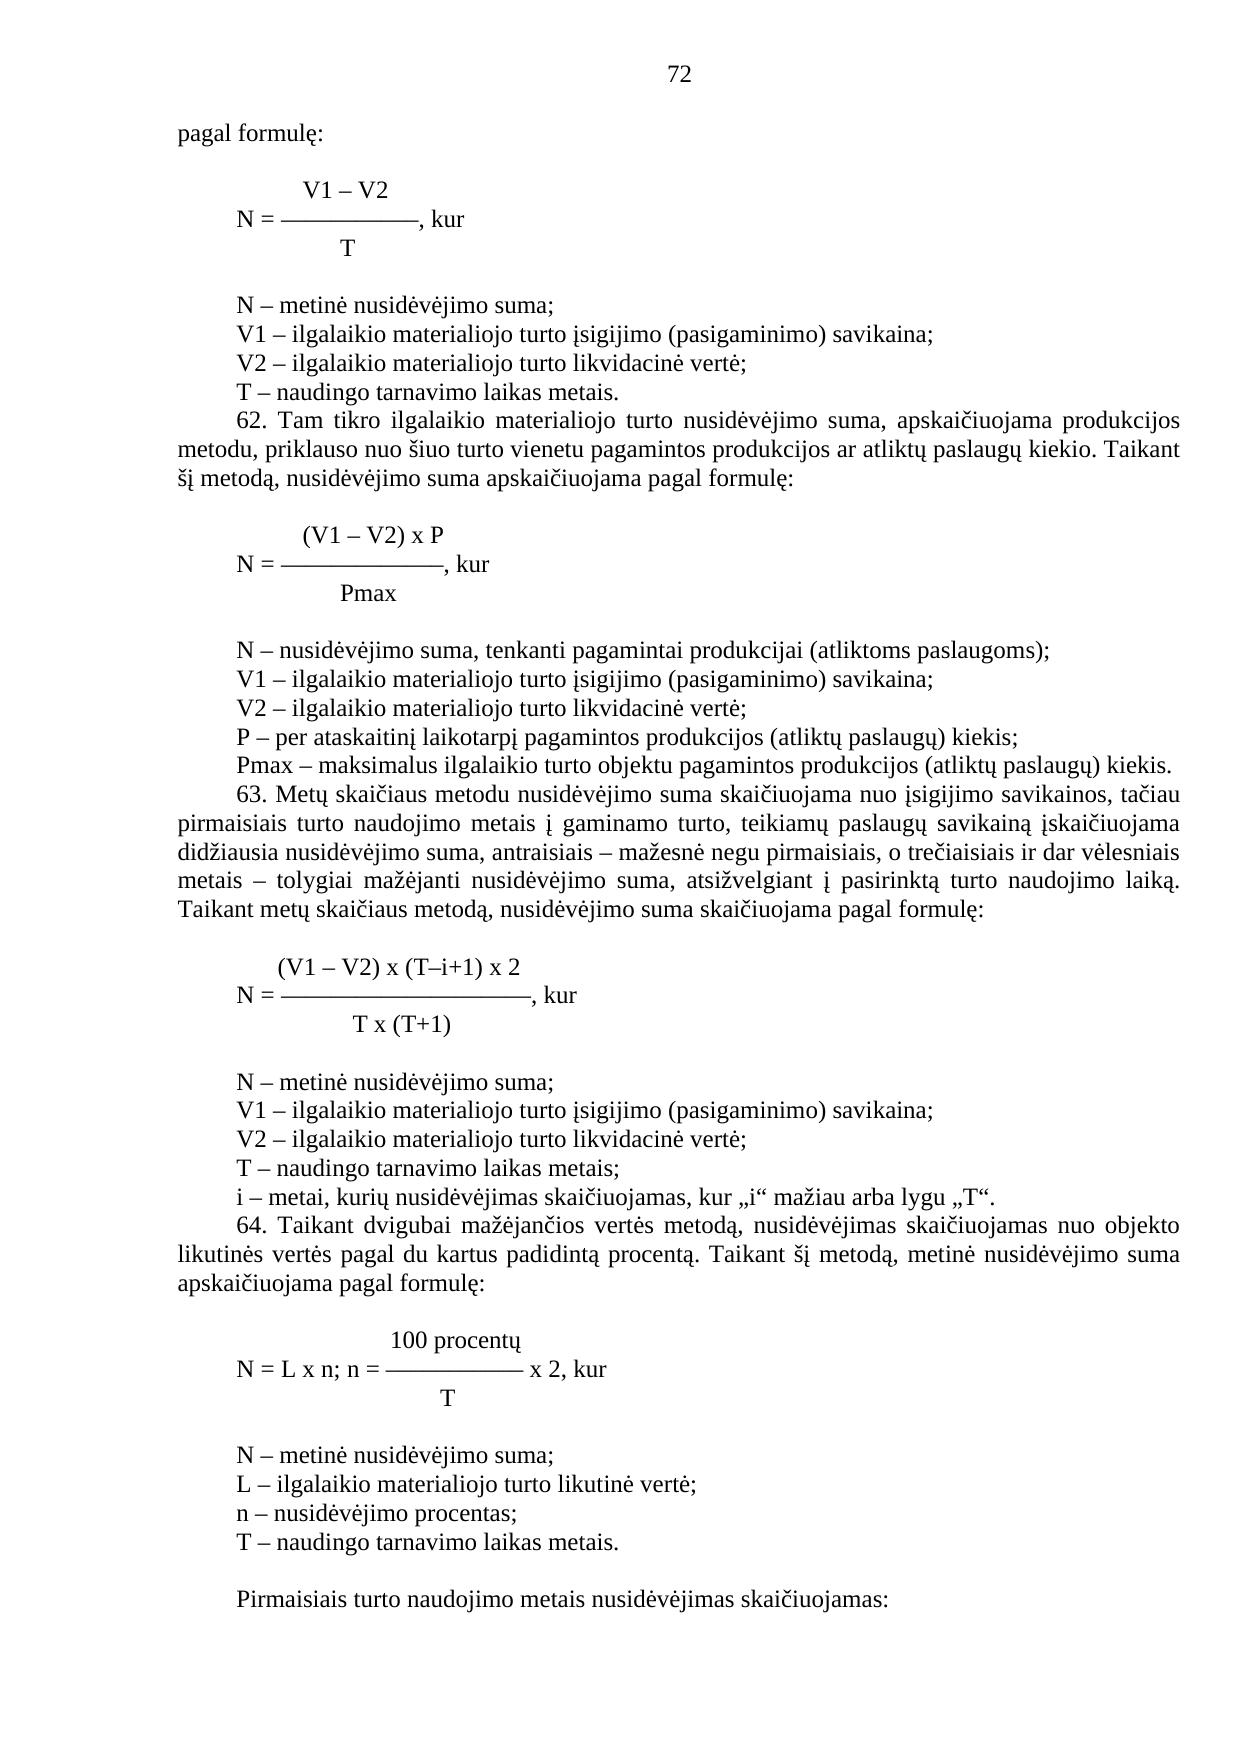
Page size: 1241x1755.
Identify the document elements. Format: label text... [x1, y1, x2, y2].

text T [340, 233, 1181, 262]
text V2 – ilgalaikio materialiojo turto likvidacinė vertė; [177, 348, 1181, 377]
text T – naudingo tarnavimo laikas metais; [177, 1153, 1181, 1182]
text T [440, 1383, 1181, 1412]
text N – metinė nusidėvėjimo suma; [177, 1067, 1181, 1096]
text N = L x n; n = ––––––––––– x 2, kur [177, 1354, 1181, 1383]
text i – metai, kurių nusidėvėjimas skaičiuojamas, kur „i“ mažiau arba lygu „T“. [177, 1182, 1181, 1211]
text 62. Tam tikro ilgalaikio materialiojo turto nusidėvėjimo suma, apskaičiuojama produkcijos metodu, priklauso nuo šiuo turto vienetu pagamintos produkcijos ar atliktų paslaugų kiekio. Taikant šį metodą, nusidėvėjimo suma apskaičiuojama pagal formulę: [177, 406, 1181, 492]
text V2 – ilgalaikio materialiojo turto likvidacinė vertė; [177, 693, 1181, 722]
text Pmax [340, 578, 1181, 607]
text N = –––––––––––––, kur [177, 549, 1181, 578]
text V1 – ilgalaikio materialiojo turto įsigijimo (pasigaminimo) savikaina; [177, 319, 1181, 348]
text N – metinė nusidėvėjimo suma; [177, 1441, 1181, 1469]
text 63. Metų skaičiaus metodu nusidėvėjimo suma skaičiuojama nuo įsigijimo savikainos, tačiau pirmaisiais turto naudojimo metais į gaminamo turto, teikiamų paslaugų savikainą įskaičiuojama didžiausia nusidėvėjimo suma, antraisiais – mažesnė negu pirmaisiais, o trečiaisiais ir dar vėlesniais metais – tolygiai mažėjanti nusidėvėjimo suma, atsižvelgiant į pasirinktą turto naudojimo laiką. Taikant metų skaičiaus metodą, nusidėvėjimo suma skaičiuojama pagal formulę: [177, 779, 1181, 923]
text N = –––––––––––, kur [177, 204, 1181, 233]
text V1 – V2 [302, 176, 1181, 204]
text V2 – ilgalaikio materialiojo turto likvidacinė vertė; [177, 1124, 1181, 1153]
text L – ilgalaikio materialiojo turto likutinė vertė; [177, 1469, 1181, 1498]
text N – nusidėvėjimo suma, tenkanti pagamintai produkcijai (atliktoms paslaugoms); [177, 636, 1181, 664]
text 100 procentų [390, 1326, 1181, 1354]
text n – nusidėvėjimo procentas; [177, 1498, 1181, 1527]
text (V1 – V2) x (T–i+1) x 2 [277, 952, 1181, 981]
text V1 – ilgalaikio materialiojo turto įsigijimo (pasigaminimo) savikaina; [177, 1096, 1181, 1124]
text N – metinė nusidėvėjimo suma; [177, 291, 1181, 319]
text P – per ataskaitinį laikotarpį pagamintos produkcijos (atliktų paslaugų) kiekis; [177, 722, 1181, 751]
text T – naudingo tarnavimo laikas metais. [177, 1527, 1181, 1556]
text 64. Taikant dvigubai mažėjančios vertės metodą, nusidėvėjimas skaičiuojamas nuo objekto likutinės vertės pagal du kartus padidintą procentą. Taikant šį metodą, metinė nusidėvėjimo suma apskaičiuojama pagal formulę: [177, 1211, 1181, 1297]
text T – naudingo tarnavimo laikas metais. [177, 377, 1181, 406]
text pagal formulę: [177, 118, 1181, 147]
text Pirmaisiais turto naudojimo metais nusidėvėjimas skaičiuojamas: [177, 1584, 1181, 1613]
text (V1 – V2) x P [302, 521, 1181, 549]
text Pmax – maksimalus ilgalaikio turto objektu pagamintos produkcijos (atliktų paslaugų) kiekis. [177, 751, 1181, 779]
text N = ––––––––––––––––––––, kur [177, 981, 1181, 1009]
text V1 – ilgalaikio materialiojo turto įsigijimo (pasigaminimo) savikaina; [177, 664, 1181, 693]
text T x (T+1) [352, 1009, 1181, 1038]
